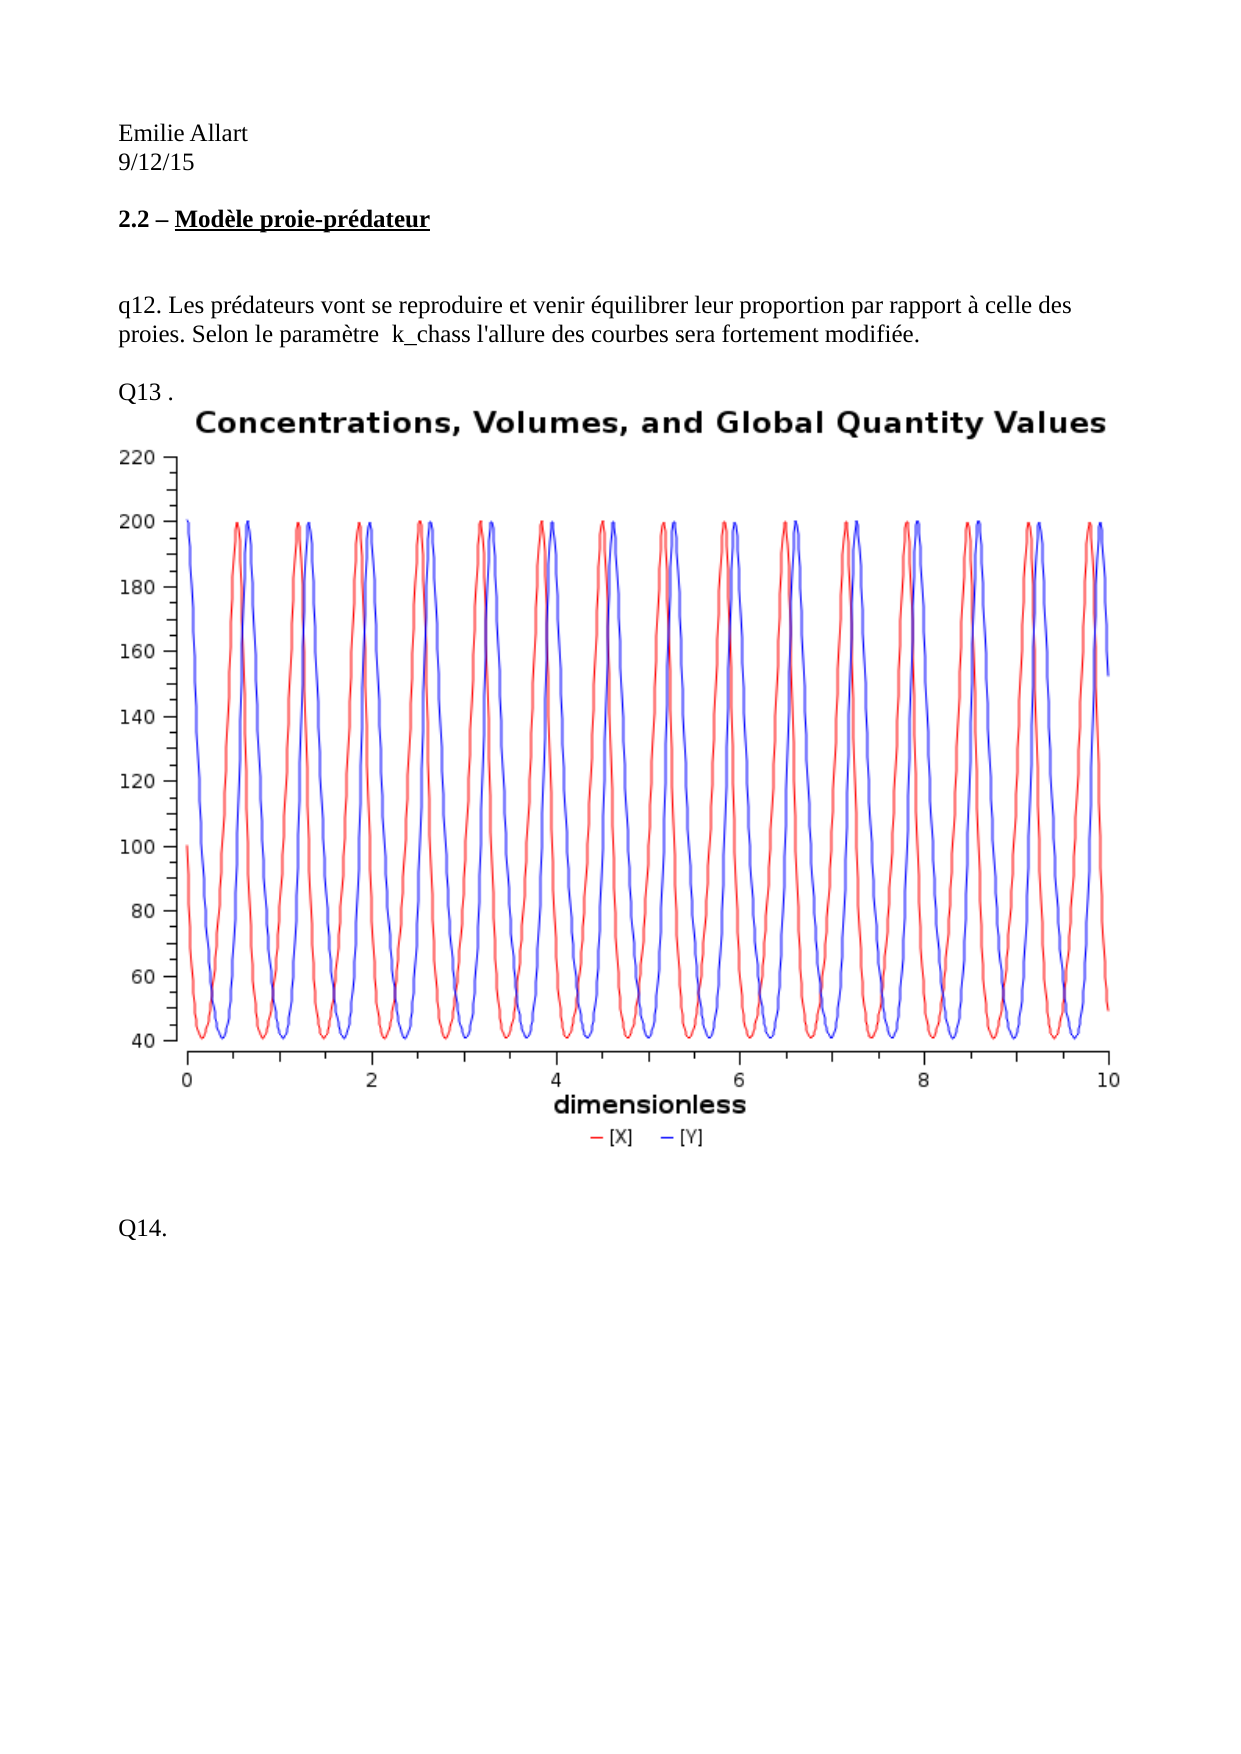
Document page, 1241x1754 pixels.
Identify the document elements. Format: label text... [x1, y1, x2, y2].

text Q13 . [118, 377, 1122, 406]
picture [120, 405, 1121, 1156]
text Q14. [118, 1213, 1122, 1242]
text 2.2 – Modèle proie-prédateur [118, 204, 1122, 233]
text 9/12/15 [118, 147, 1122, 176]
text q12. Les prédateurs vont se reproduire et venir équilibrer leur proportion par rapport à celle des proies. Selon le paramètre k_chass l'allure des courbes sera fortement modifiée. [118, 291, 1122, 348]
text Emilie Allart [118, 118, 1122, 147]
